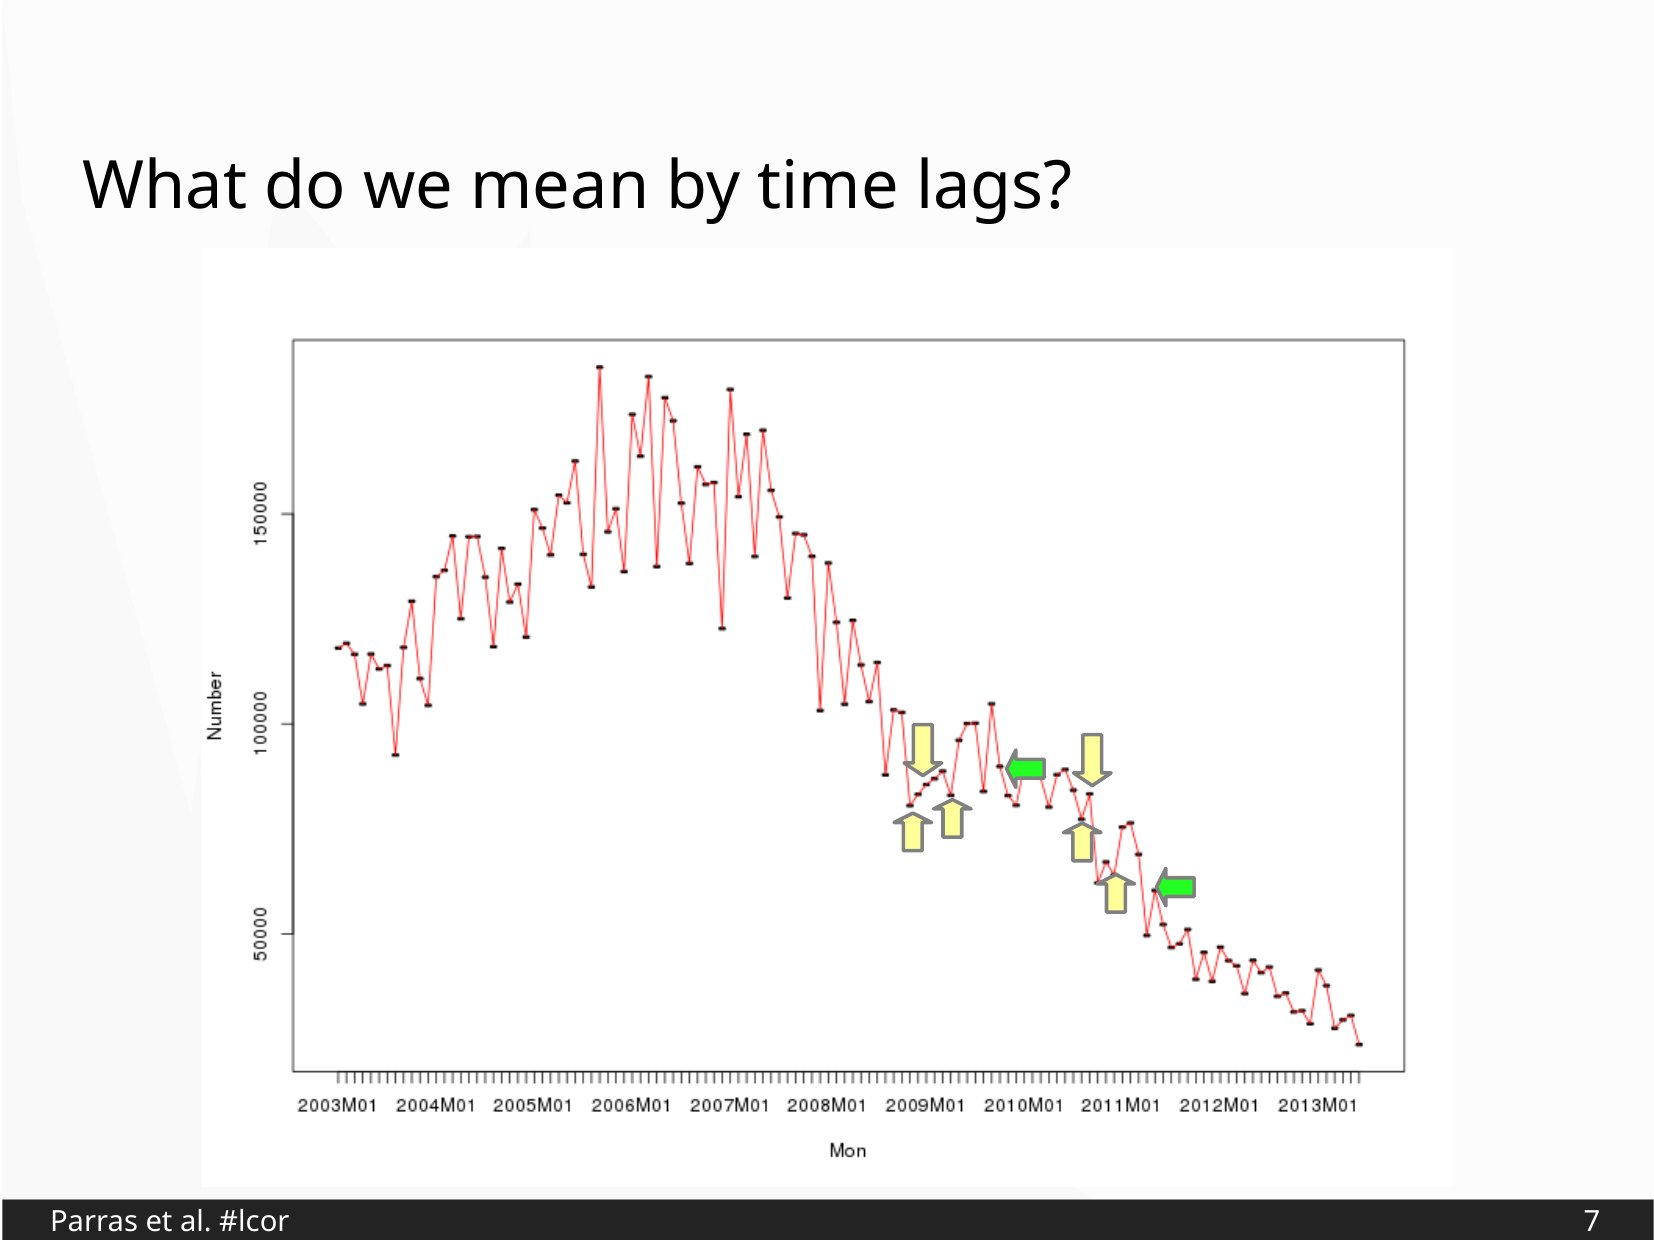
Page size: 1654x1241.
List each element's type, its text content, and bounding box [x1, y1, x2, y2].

text_box [904, 724, 942, 776]
text_box [1006, 749, 1045, 788]
text_box [933, 799, 972, 838]
title What do we mean by time lags? [82, 78, 1571, 287]
text_box [1097, 874, 1135, 913]
text_box [1073, 734, 1112, 786]
text_box [1156, 868, 1195, 906]
text_box [1063, 823, 1102, 861]
picture [2, 0, 1654, 1241]
text_box [894, 813, 932, 851]
